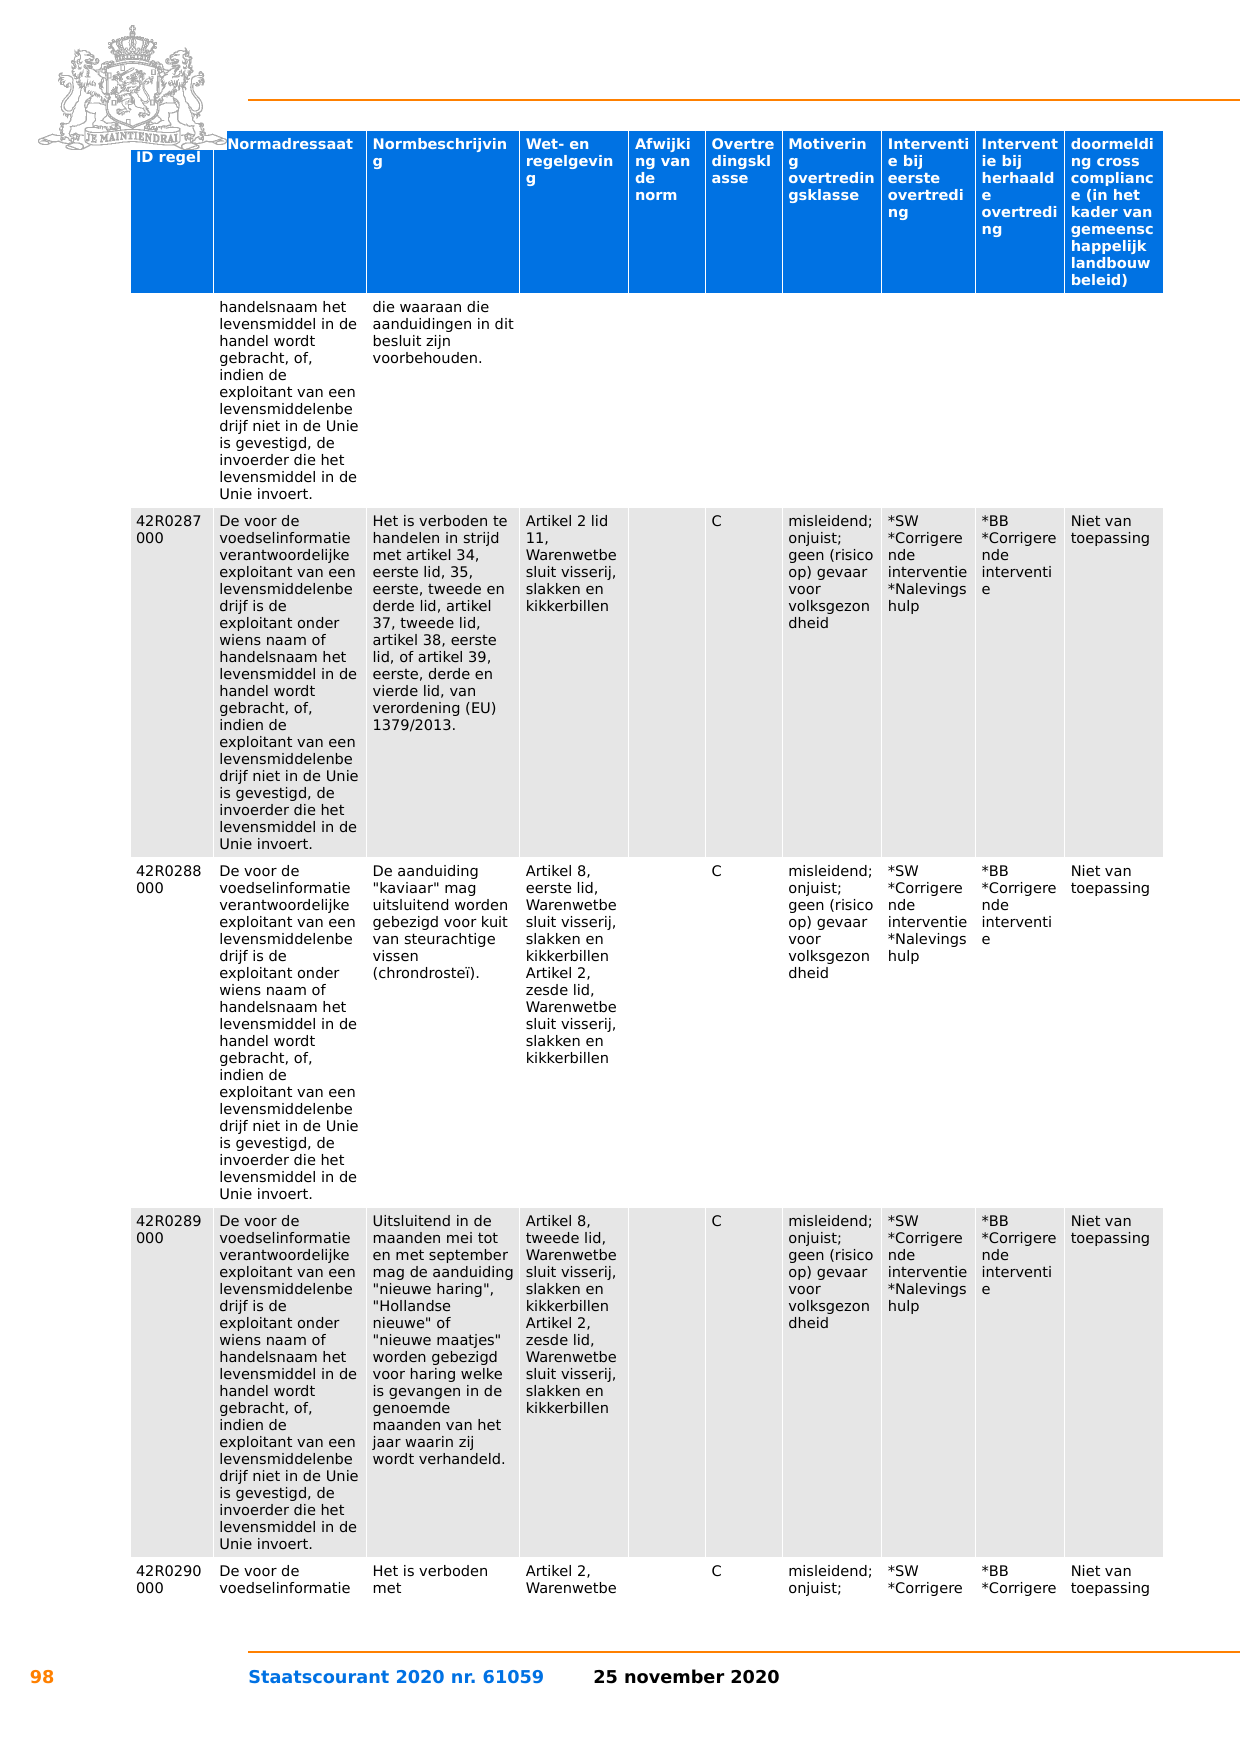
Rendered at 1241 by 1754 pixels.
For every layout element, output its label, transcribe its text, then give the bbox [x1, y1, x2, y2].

table_cell [706, 294, 782, 507]
table_cell die waaraan die aanduidingen in dit besluit zijn voorbehouden. [367, 294, 519, 507]
table_cell 42R0289000 [131, 1208, 213, 1557]
table_cell handelsnaam het levensmiddel in de handel wordt gebracht, of, indien de exploitant van een levensmiddelenbedrijf niet in de Unie is gevestigd, de invoerder die het levensmiddel in de Unie invoert. [214, 294, 366, 507]
table_header Overtredingsklasse [706, 131, 782, 293]
table_header Normadressaat [214, 131, 366, 293]
table_cell De voor de voedselinformatie verantwoordelijke exploitant van een levensmiddelenbedrijf is de exploitant onder wiens naam of handelsnaam het levensmiddel in de handel wordt gebracht, of, indien de exploitant van een levensmiddelenbedrijf niet in de Unie is gevestigd, de invoerder die het levensmiddel in de Unie invoert. [214, 508, 366, 857]
table_cell *SW *Corrigerende interventie *Nalevingshulp [882, 508, 975, 857]
table_cell 42R0290000 [131, 1558, 213, 1602]
table_cell C [706, 1558, 782, 1602]
table_cell *BB *Corrigerende interventie [976, 508, 1064, 857]
table_cell Artikel 2 lid 11, Warenwetbesluit visserij, slakken en kikkerbillen [520, 508, 628, 857]
table_cell C [706, 1208, 782, 1557]
table_cell De voor de voedselinformatie verantwoordelijke exploitant van een levensmiddelenbedrijf is de exploitant onder wiens naam of handelsnaam het levensmiddel in de handel wordt gebracht, of, indien de exploitant van een levensmiddelenbedrijf niet in de Unie is gevestigd, de invoerder die het levensmiddel in de Unie invoert. [214, 1208, 366, 1557]
table_cell misleidend; onjuist; geen (risico op) gevaar voor volksgezondheid [783, 508, 881, 857]
table_cell Het is verboden te handelen in strijd met artikel 34, eerste lid, 35, eerste, tweede en derde lid, artikel 37, tweede lid, artikel 38, eerste lid, of artikel 39, eerste, derde en vierde lid, van verordening (EU) 1379/2013. [367, 508, 519, 857]
table_cell 42R0288000 [131, 858, 213, 1207]
table_header ID regel [131, 150, 213, 293]
table_header doormelding cross compliance (in het kader van gemeenschappelijk landbouwbeleid) [1065, 131, 1163, 293]
table_cell De voor de voedselinformatie verantwoordelijke exploitant van een levensmiddelenbedrijf is de exploitant onder wiens naam of handelsnaam het levensmiddel in de handel wordt gebracht, of, indien de exploitant van een levensmiddelenbedrijf niet in de Unie is gevestigd, de invoerder die het levensmiddel in de Unie invoert. [214, 858, 366, 1207]
table_cell [629, 294, 705, 507]
table_cell Artikel 2, Warenwetbe [520, 1558, 628, 1602]
table_cell *SW *Corrigerende interventie *Nalevingshulp [882, 1208, 975, 1557]
table_cell Niet van toepassing [1065, 1208, 1163, 1557]
table_header Wet- en regelgeving [520, 131, 628, 293]
table_cell [1065, 294, 1163, 507]
table_cell [882, 294, 975, 507]
table_cell Niet van toepassing [1065, 1558, 1163, 1602]
table_cell Artikel 8, tweede lid, Warenwetbesluit visserij, slakken en kikkerbillen Artikel 2, zesde lid, Warenwetbesluit visserij, slakken en kikkerbillen [520, 1208, 628, 1557]
table_cell C [706, 858, 782, 1207]
table_cell *SW *Corrigere [882, 1558, 975, 1602]
table_cell *BB *Corrigerende interventie [976, 1208, 1064, 1557]
table_cell [520, 294, 628, 507]
table_cell 42R0287000 [131, 508, 213, 857]
table_header Motivering overtredingsklasse [783, 131, 881, 293]
picture [38, 25, 227, 150]
table_cell misleidend; onjuist; [783, 1558, 881, 1602]
table_cell Uitsluitend in de maanden mei tot en met september mag de aanduiding "nieuwe haring", "Hollandse nieuwe" of "nieuwe maatjes" worden gebezigd voor haring welke is gevangen in de genoemde maanden van het jaar waarin zij wordt verhandeld. [367, 1208, 519, 1557]
table_cell C [706, 508, 782, 857]
table_cell *SW *Corrigerende interventie *Nalevingshulp [882, 858, 975, 1207]
table_cell [629, 1558, 705, 1602]
table_cell Niet van toepassing [1065, 508, 1163, 857]
table_cell De voor de voedselinformatie [214, 1558, 366, 1602]
table_cell misleidend; onjuist; geen (risico op) gevaar voor volksgezondheid [783, 1208, 881, 1557]
table_cell De aanduiding "kaviaar" mag uitsluitend worden gebezigd voor kuit van steurachtige vissen (chrondrosteï). [367, 858, 519, 1207]
table_header Interventie bij herhaalde overtreding [976, 131, 1064, 293]
table_header Normbeschrijving [367, 131, 519, 293]
table_cell [783, 294, 881, 507]
table_cell Het is verboden met [367, 1558, 519, 1602]
table_cell Artikel 8, eerste lid, Warenwetbesluit visserij, slakken en kikkerbillen Artikel 2, zesde lid, Warenwetbesluit visserij, slakken en kikkerbillen [520, 858, 628, 1207]
table_cell [629, 858, 705, 1207]
table_header Afwijking van de norm [629, 131, 705, 293]
table_cell [976, 294, 1064, 507]
table_cell *BB *Corrigerende interventie [976, 858, 1064, 1207]
table_cell [131, 294, 213, 507]
table_cell [629, 508, 705, 857]
table_header Interventie bij eerste overtreding [882, 131, 975, 293]
table_cell Niet van toepassing [1065, 858, 1163, 1207]
table_cell [629, 1208, 705, 1557]
table_cell misleidend; onjuist; geen (risico op) gevaar voor volksgezondheid [783, 858, 881, 1207]
table_cell *BB *Corrigere [976, 1558, 1064, 1602]
